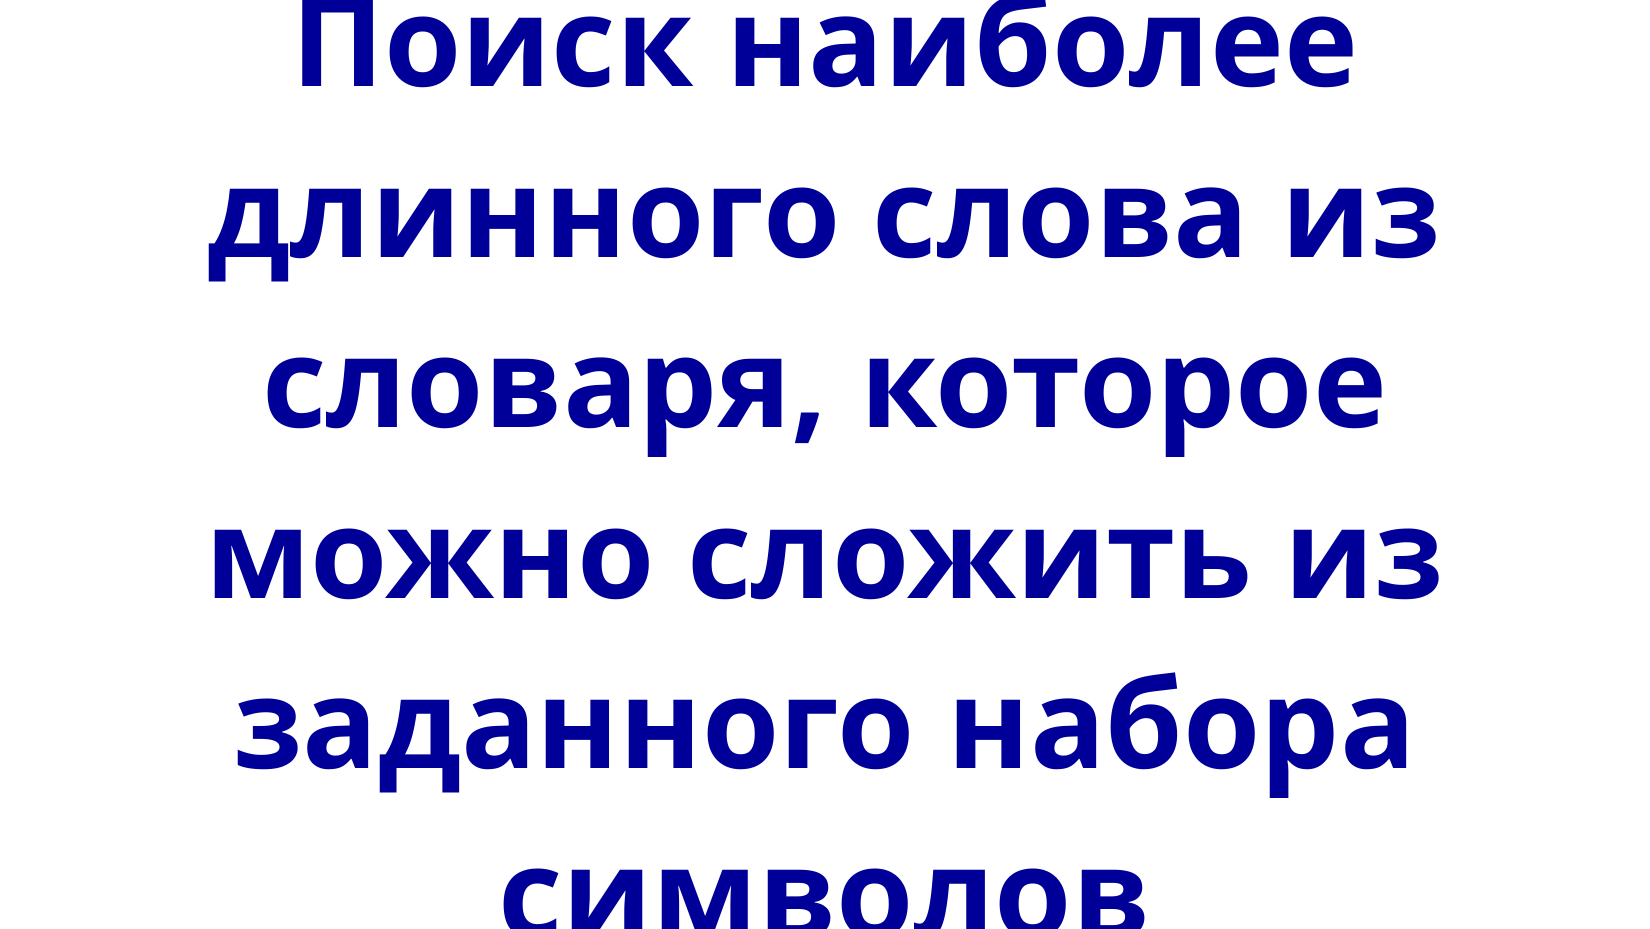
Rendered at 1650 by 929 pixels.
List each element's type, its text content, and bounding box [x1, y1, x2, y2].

subtitle Поиск наиболее длинного слова из словаря, которое можно сложить из заданного набора символов [0, 0, 1650, 929]
